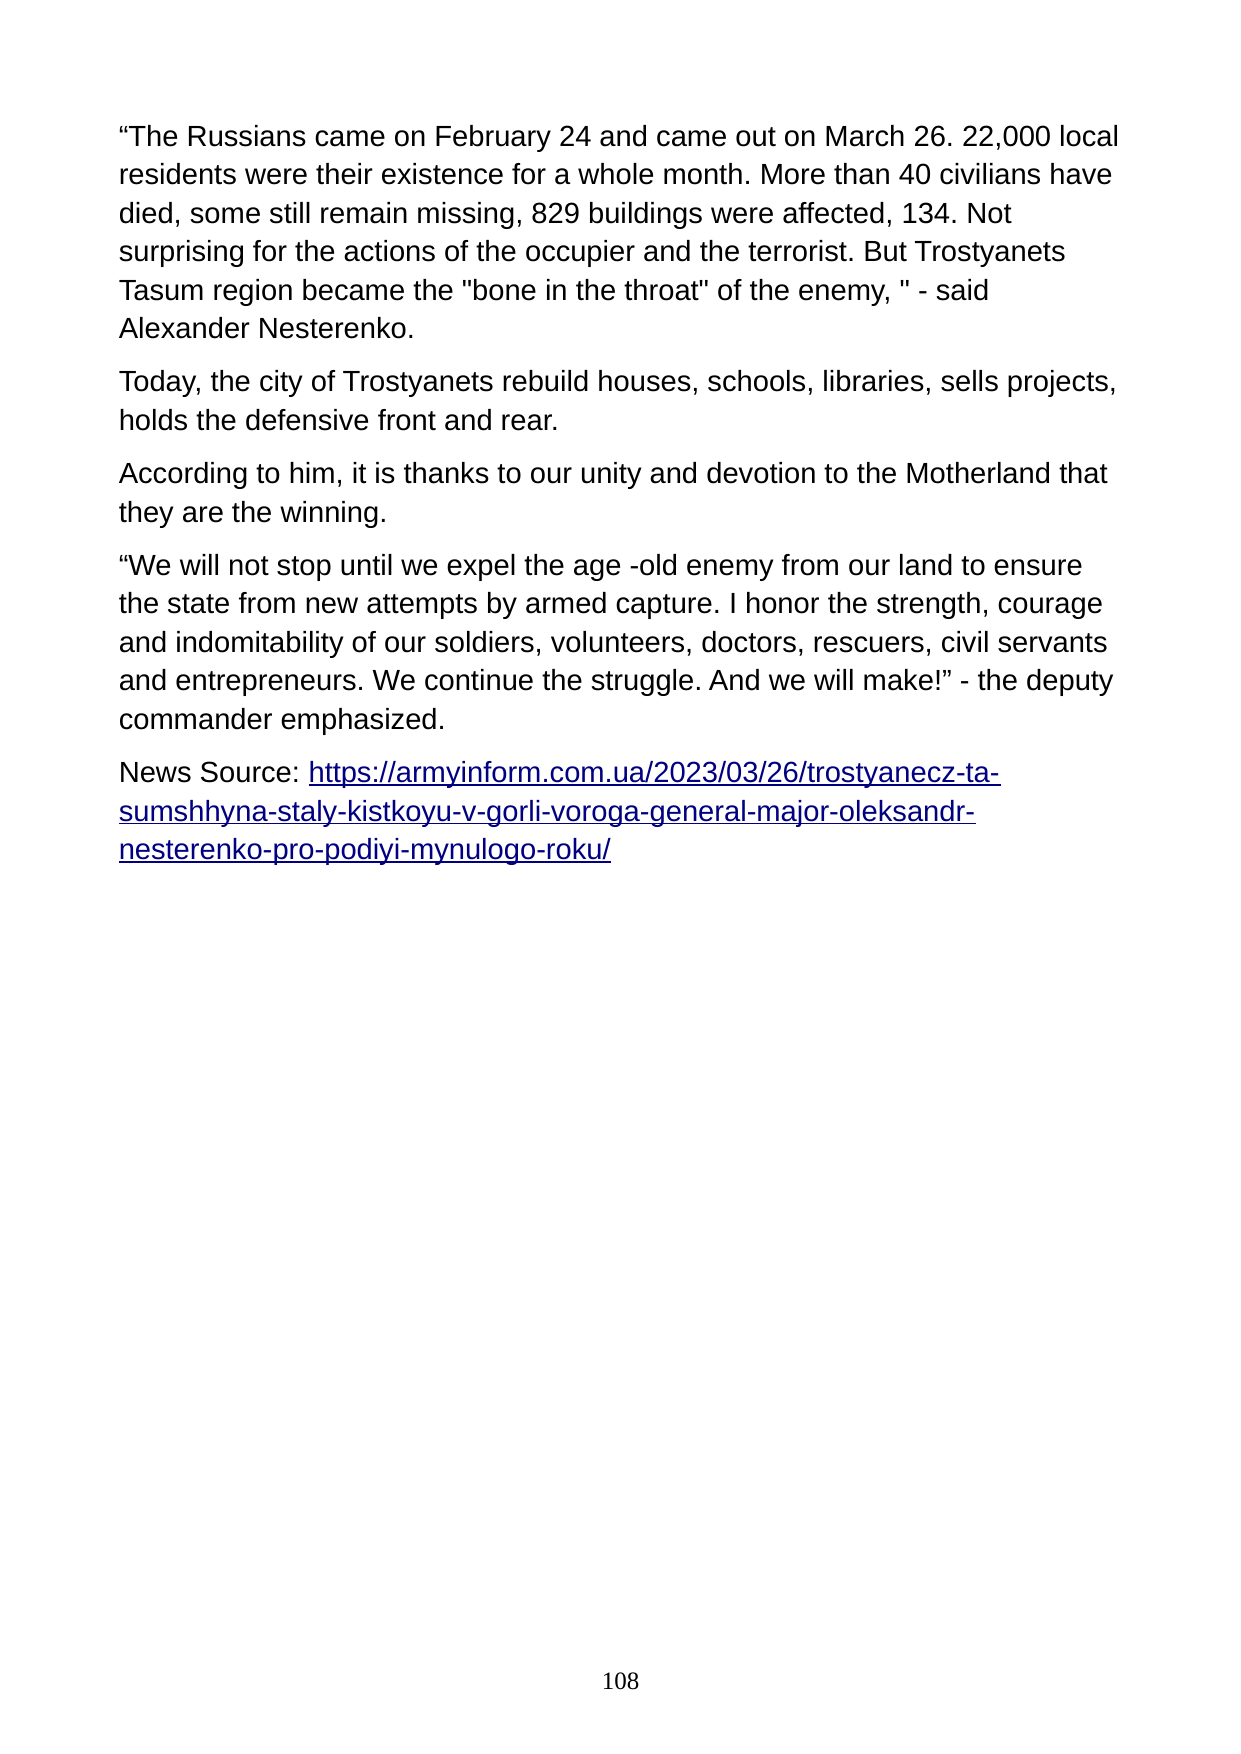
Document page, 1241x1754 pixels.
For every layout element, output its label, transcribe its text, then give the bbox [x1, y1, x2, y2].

text News Source: https://armyinform.com.ua/2023/03/26/trostyanecz-ta-sumshhyna-staly-kistkoyu-v-gorli-voroga-general-major-oleksandr-nesterenko-pro-podiyi-mynulogo-roku/ [118, 755, 1122, 866]
text Today, the city of Trostyanets rebuild houses, schools, libraries, sells projects, holds the defensive front and rear. [118, 364, 1122, 436]
text According to him, it is thanks to our unity and devotion to the Motherland that they are the winning. [118, 456, 1122, 528]
text “The Russians came on February 24 and came out on March 26. 22,000 local residents were their existence for a whole month. More than 40 civilians have died, some still remain missing, 829 buildings were affected, 134. Not surprising for the actions of the occupier and the terrorist. But Trostyanets Tasum region became the "bone in the throat" of the enemy, " - said Alexander Nesterenko. [118, 118, 1122, 345]
text “We will not stop until we expel the age -old enemy from our land to ensure the state from new attempts by armed capture. I honor the strength, courage and indomitability of our soldiers, volunteers, doctors, rescuers, civil servants and entrepreneurs. We continue the struggle. And we will make!” - the deputy commander emphasized. [118, 548, 1122, 735]
